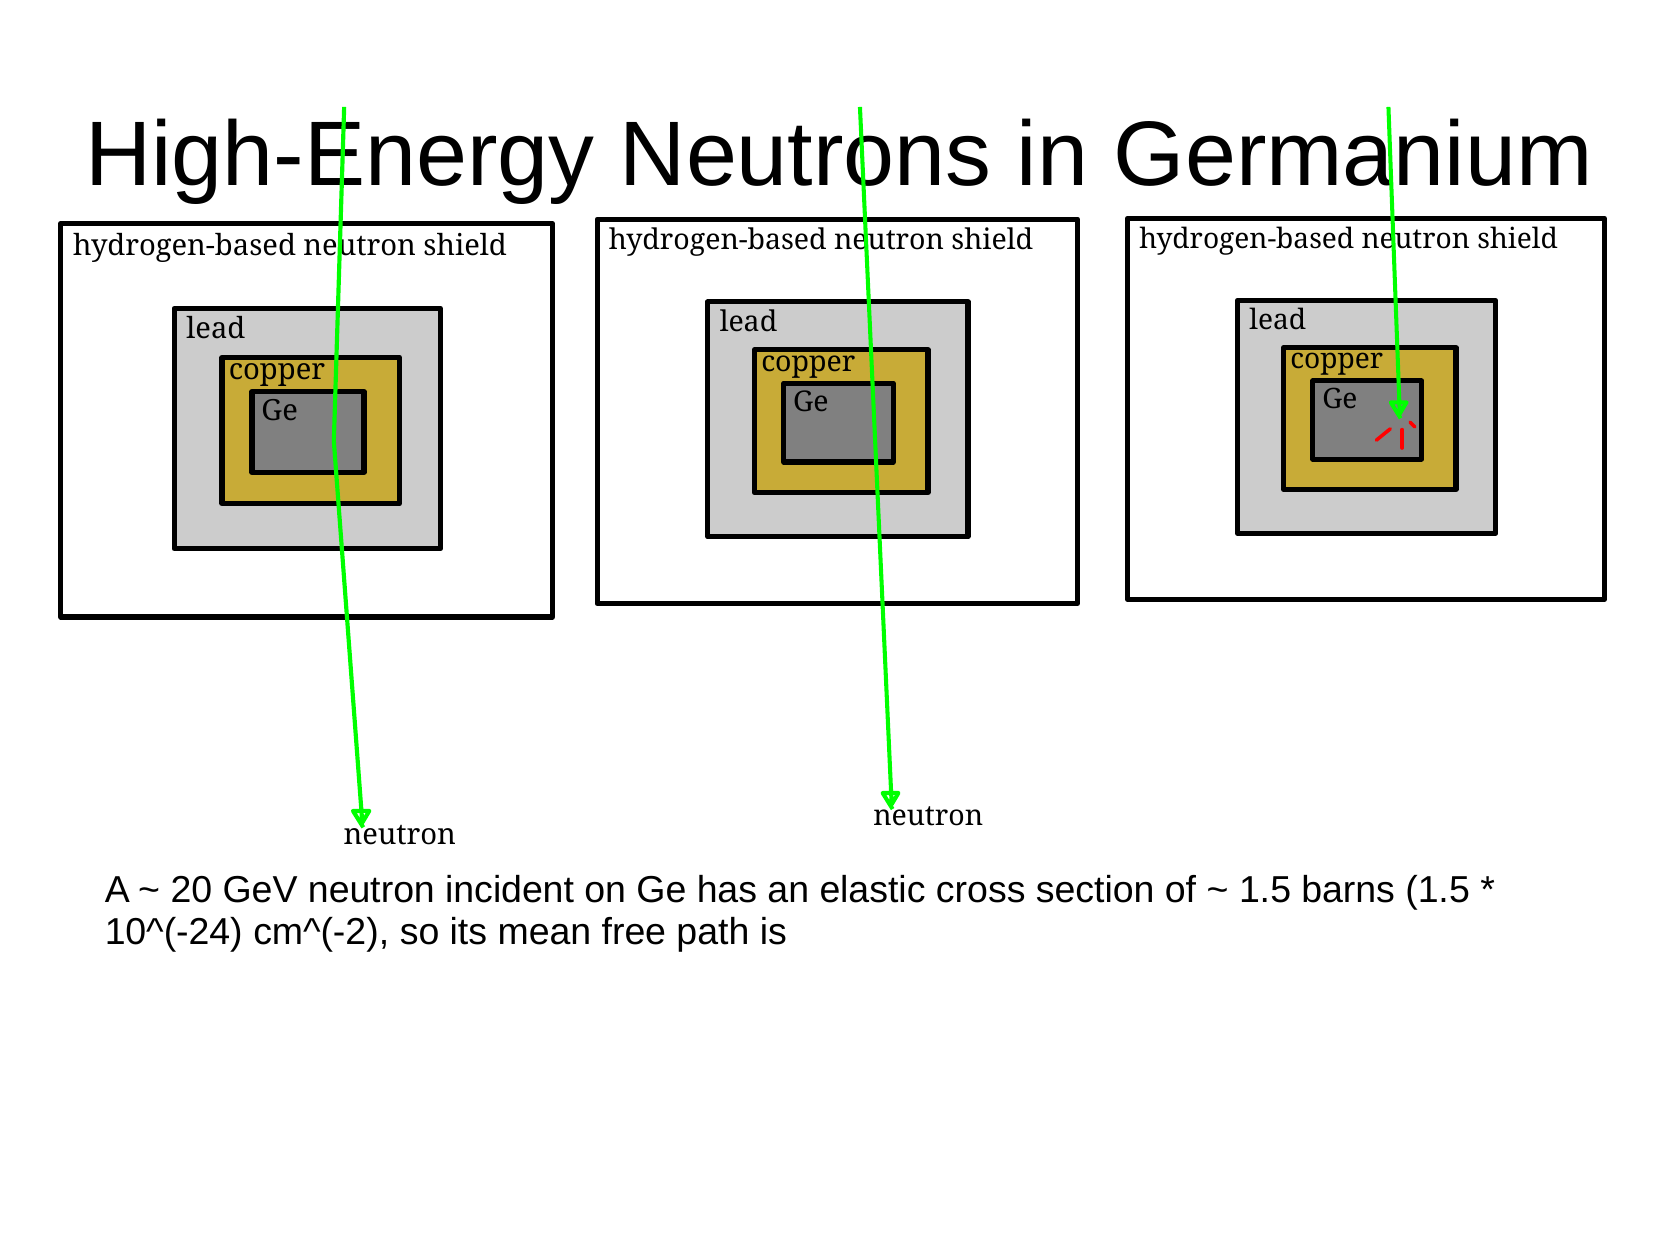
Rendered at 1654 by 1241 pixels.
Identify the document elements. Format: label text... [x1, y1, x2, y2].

title High-Energy Neutrons in Germanium [60, 50, 1621, 258]
picture [594, 106, 1081, 827]
picture [58, 106, 556, 845]
text_box A ~ 20 GeV neutron incident on Ge has an elastic cross section of ~ 1.5 barns (1.5 * 10^(-24) cm^(-2), so its mean free path is [90, 861, 1576, 961]
picture [1125, 106, 1607, 602]
